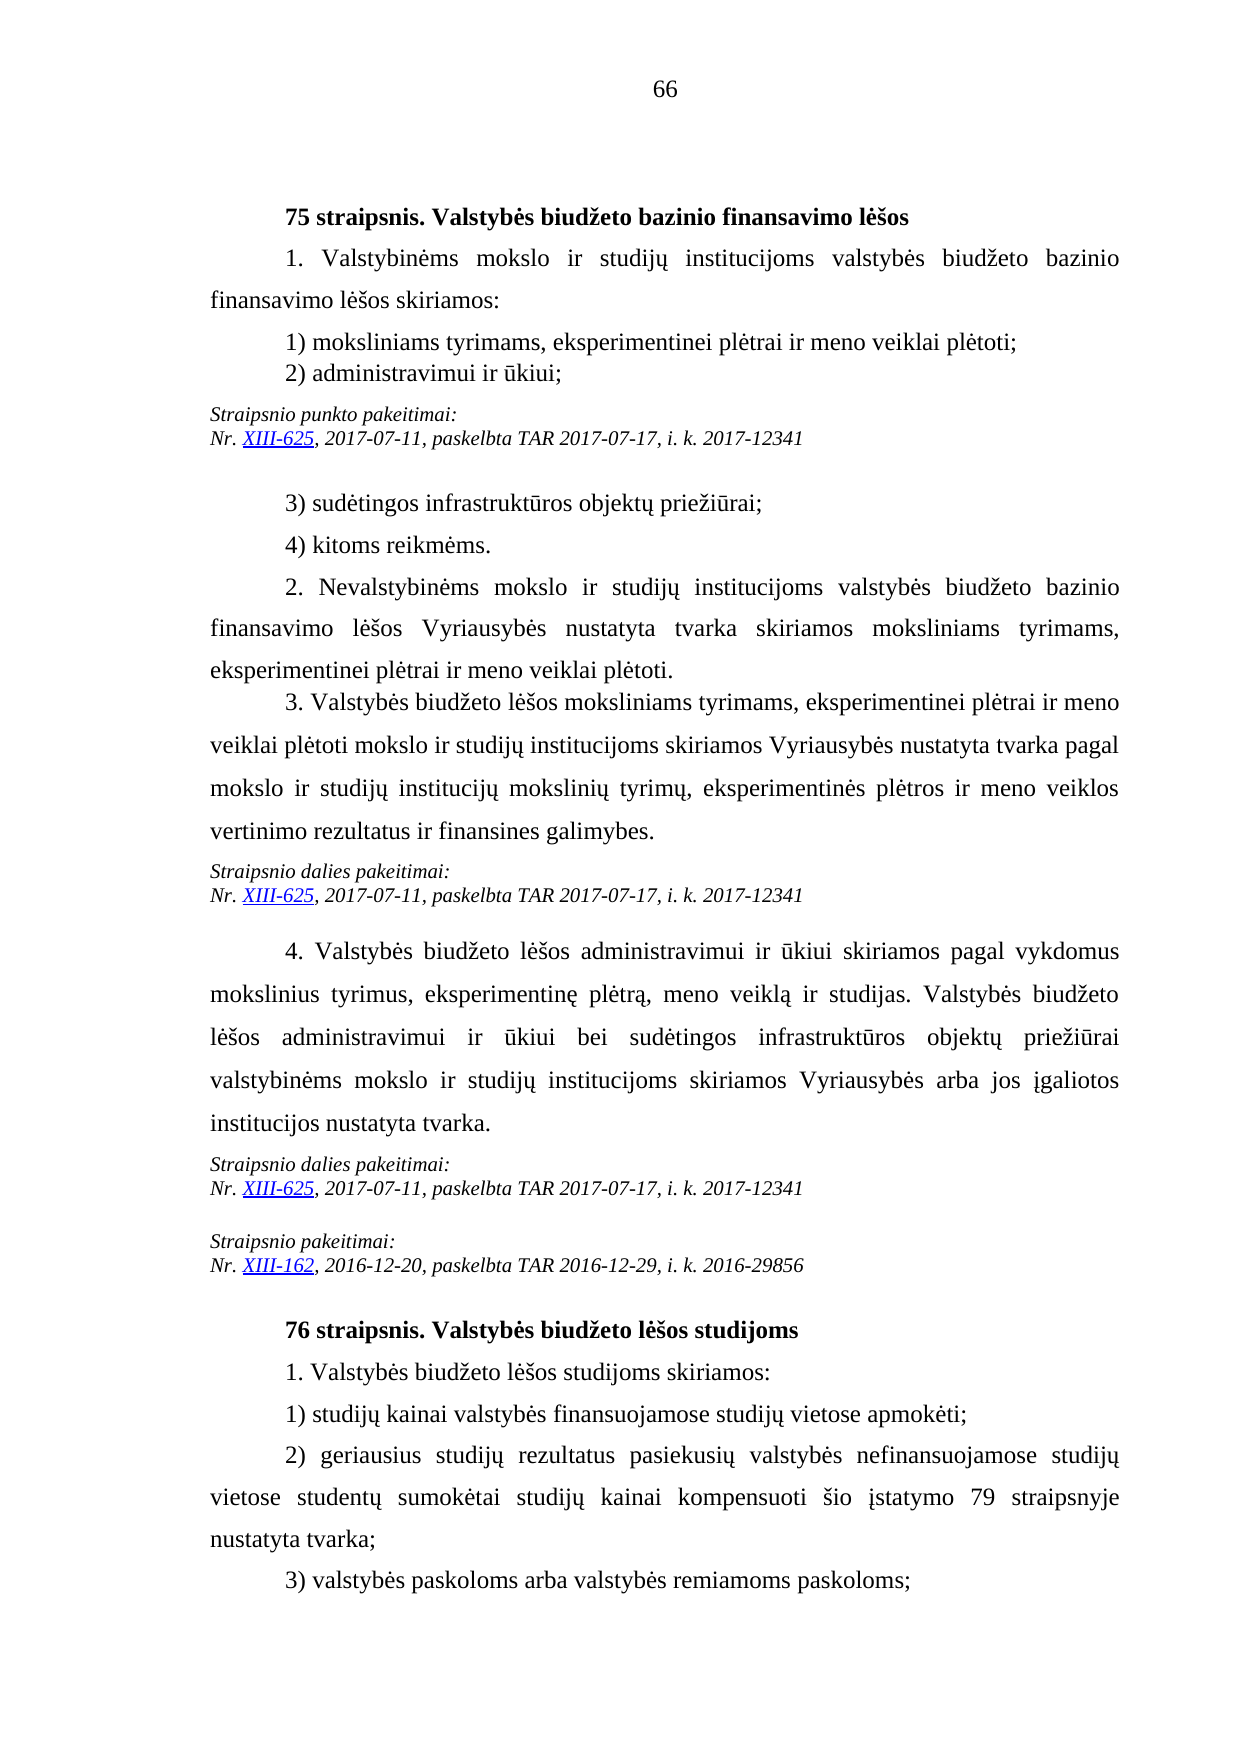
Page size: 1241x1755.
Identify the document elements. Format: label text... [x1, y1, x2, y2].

text Straipsnio dalies pakeitimai: [210, 1152, 1120, 1176]
text Straipsnio dalies pakeitimai: [210, 859, 1120, 883]
text 3. Valstybės biudžeto lėšos moksliniams tyrimams, eksperimentinei plėtrai ir meno veiklai plėtoti mokslo ir studijų institucijoms skiriamos Vyriausybės nustatyta tvarka pagal mokslo ir studijų institucijų mokslinių tyrimų, eksperimentinės plėtros ir meno veiklos vertinimo rezultatus ir finansines galimybes. [210, 687, 1120, 845]
text 4) kitoms reikmėms. [210, 520, 1120, 562]
text 2) geriausius studijų rezultatus pasiekusių valstybės nefinansuojamose studijų vietose studentų sumokėtai studijų kainai kompensuoti šio įstatymo 79 straipsnyje nustatyta tvarka; [210, 1430, 1120, 1555]
text Nr. XIII-625, 2017-07-11, paskelbta TAR 2017-07-17, i. k. 2017-12341 [210, 883, 1120, 907]
text 2) administravimui ir ūkiui; [210, 358, 1120, 387]
text 2. Nevalstybinėms mokslo ir studijų institucijoms valstybės biudžeto bazinio finansavimo lėšos Vyriausybės nustatyta tvarka skiriamos moksliniams tyrimams, eksperimentinei plėtrai ir meno veiklai plėtoti. [210, 562, 1120, 687]
text 1) studijų kainai valstybės finansuojamose studijų vietose apmokėti; [210, 1389, 1120, 1430]
text 75 straipsnis. Valstybės biudžeto bazinio finansavimo lėšos [210, 192, 1120, 233]
text Straipsnio punkto pakeitimai: [210, 401, 1120, 426]
text 3) valstybės paskoloms arba valstybės remiamoms paskoloms; [210, 1555, 1120, 1597]
text 1) moksliniams tyrimams, eksperimentinei plėtrai ir meno veiklai plėtoti; [210, 317, 1120, 358]
text Straipsnio pakeitimai: [210, 1228, 1120, 1253]
text Nr. XIII-625, 2017-07-11, paskelbta TAR 2017-07-17, i. k. 2017-12341 [210, 426, 1120, 449]
text Nr. XIII-162, 2016-12-20, paskelbta TAR 2016-12-29, i. k. 2016-29856 [210, 1253, 1120, 1277]
text 3) sudėtingos infrastruktūros objektų priežiūrai; [210, 478, 1120, 520]
text 4. Valstybės biudžeto lėšos administravimui ir ūkiui skiriamos pagal vykdomus mokslinius tyrimus, eksperimentinę plėtrą, meno veiklą ir studijas. Valstybės biudžeto lėšos administravimui ir ūkiui bei sudėtingos infrastruktūros objektų priežiūrai valstybinėms mokslo ir studijų institucijoms skiriamos Vyriausybės arba jos įgaliotos institucijos nustatyta tvarka. [210, 936, 1120, 1137]
text 76 straipsnis. Valstybės biudžeto lėšos studijoms [210, 1305, 1120, 1347]
text Nr. XIII-625, 2017-07-11, paskelbta TAR 2017-07-17, i. k. 2017-12341 [210, 1176, 1120, 1200]
text 1. Valstybės biudžeto lėšos studijoms skiriamos: [210, 1347, 1120, 1389]
text 1. Valstybinėms mokslo ir studijų institucijoms valstybės biudžeto bazinio finansavimo lėšos skiriamos: [210, 233, 1120, 317]
